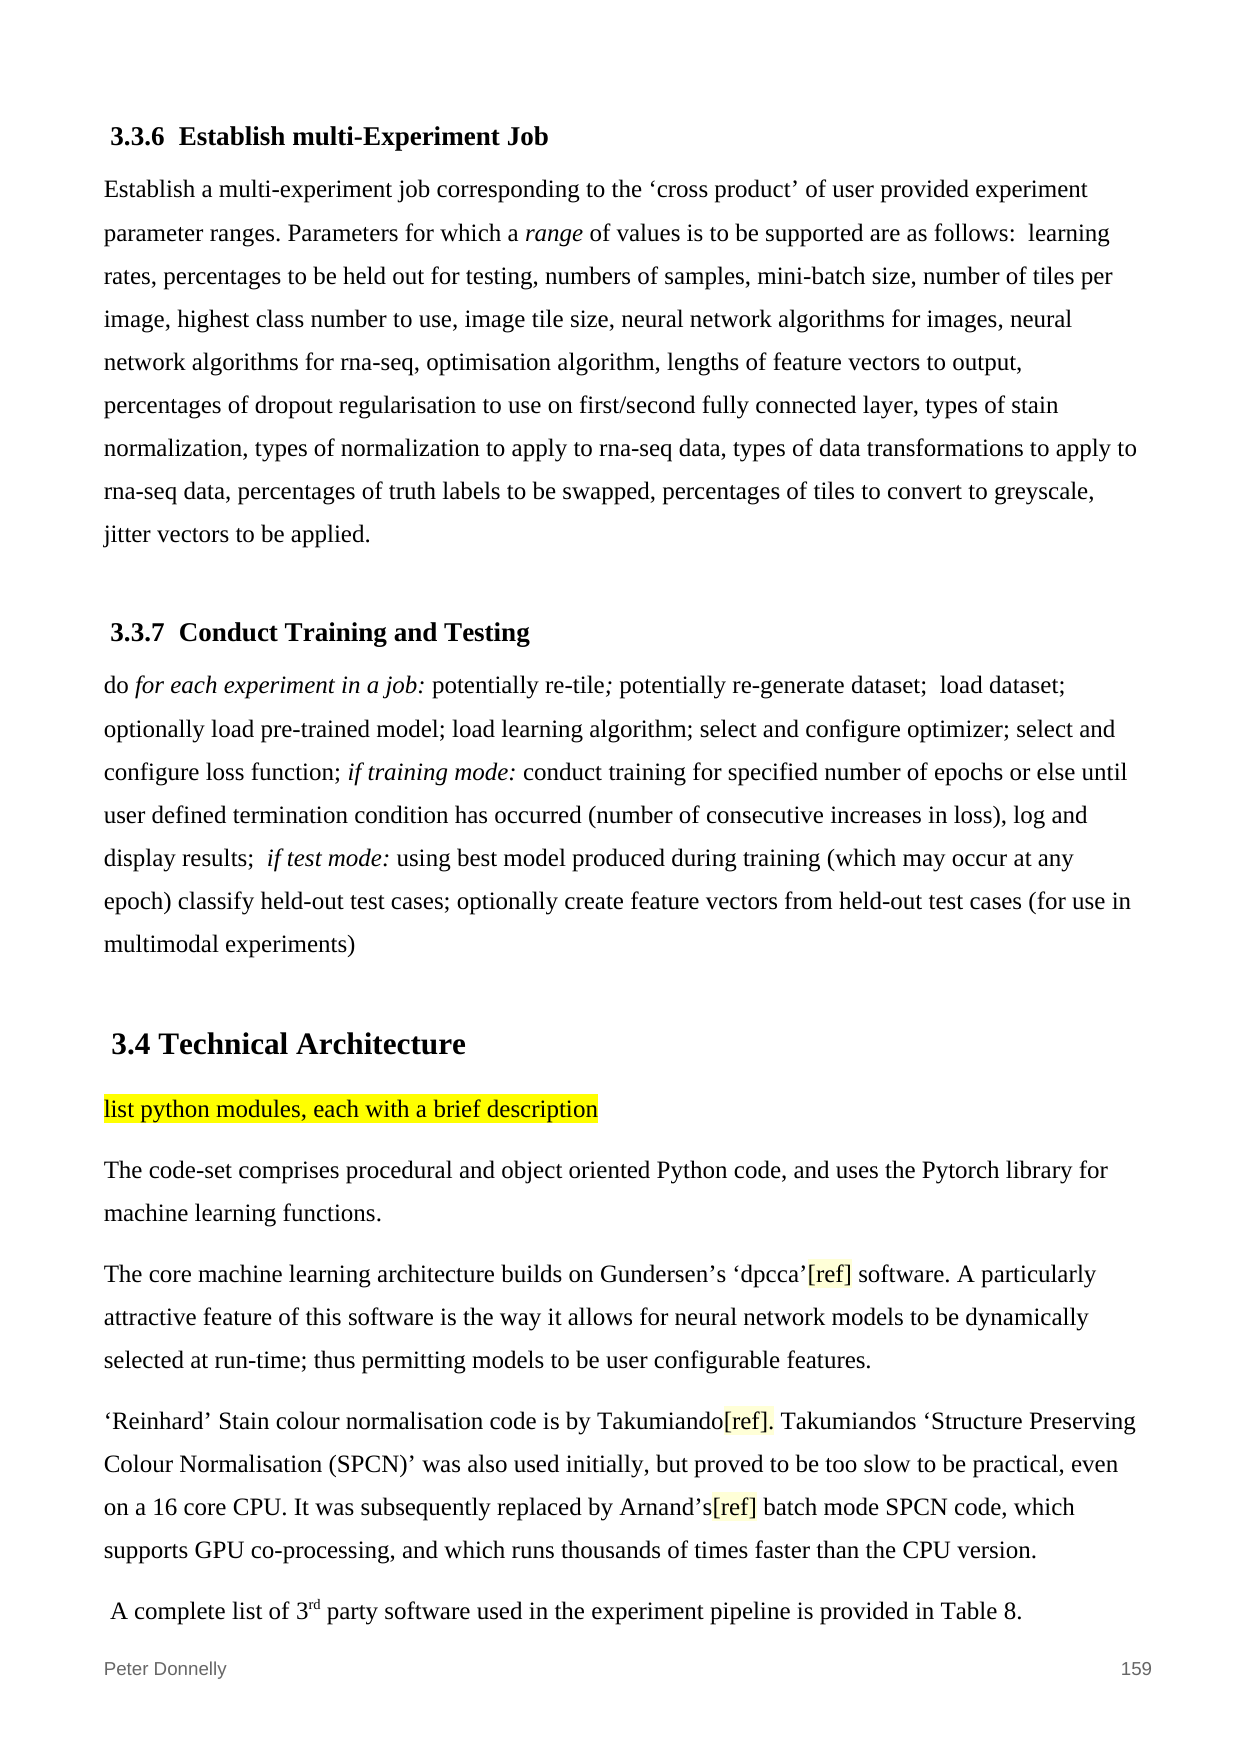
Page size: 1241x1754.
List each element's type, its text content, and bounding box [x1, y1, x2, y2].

subtitle Establish multi-Experiment Job [103, 120, 1146, 151]
text Establish a multi-experiment job corresponding to the ‘cross product’ of user provided experiment parameter ranges. Parameters for which a range of values is to be supported are as follows: learning rates, percentages to be held out for testing, numbers of samples, mini-batch size, number of tiles per image, highest class number to use, image tile size, neural network algorithms for images, neural network algorithms for rna-seq, optimisation algorithm, lengths of feature vectors to output, percentages of dropout regularisation to use on first/second fully connected layer, types of stain normalization, types of normalization to apply to rna-seq data, types of data transformations to apply to rna-seq data, percentages of truth labels to be swapped, percentages of tiles to convert to greyscale, jitter vectors to be applied. [103, 174, 1146, 548]
subtitle Conduct Training and Testing [103, 616, 1146, 647]
text ‘Reinhard’ Stain colour normalisation code is by Takumiando[ref]. Takumiandos ‘Structure Preserving Colour Normalisation (SPCN)’ was also used initially, but proved to be too slow to be practical, even on a 16 core CPU. It was subsequently replaced by Arnand’s[ref] batch mode SPCN code, which supports GPU co-processing, and which runs thousands of times faster than the CPU version. [103, 1406, 1146, 1564]
text The code-set comprises procedural and object oriented Python code, and uses the Pytorch library for machine learning functions. [103, 1155, 1146, 1227]
text do for each experiment in a job: potentially re-tile; potentially re-generate dataset; load dataset; optionally load pre-trained model; load learning algorithm; select and configure optimizer; select and configure loss function; if training mode: conduct training for specified number of epochs or else until user defined termination condition has occurred (number of consecutive increases in loss), log and display results; if test mode: using best model produced during training (which may occur at any epoch) classify held-out test cases; optionally create feature vectors from held-out test cases (for use in multimodal experiments) [103, 671, 1146, 958]
text A complete list of 3rd party software used in the experiment pipeline is provided in Table 8. [103, 1596, 1146, 1625]
subtitle Technical Architecture [103, 1026, 1146, 1062]
text list python modules, each with a brief description [103, 1094, 1146, 1123]
text The core machine learning architecture builds on Gundersen’s ‘dpcca’[ref] software. A particularly attractive feature of this software is the way it allows for neural network models to be dynamically selected at run-time; thus permitting models to be user configurable features. [103, 1259, 1146, 1374]
